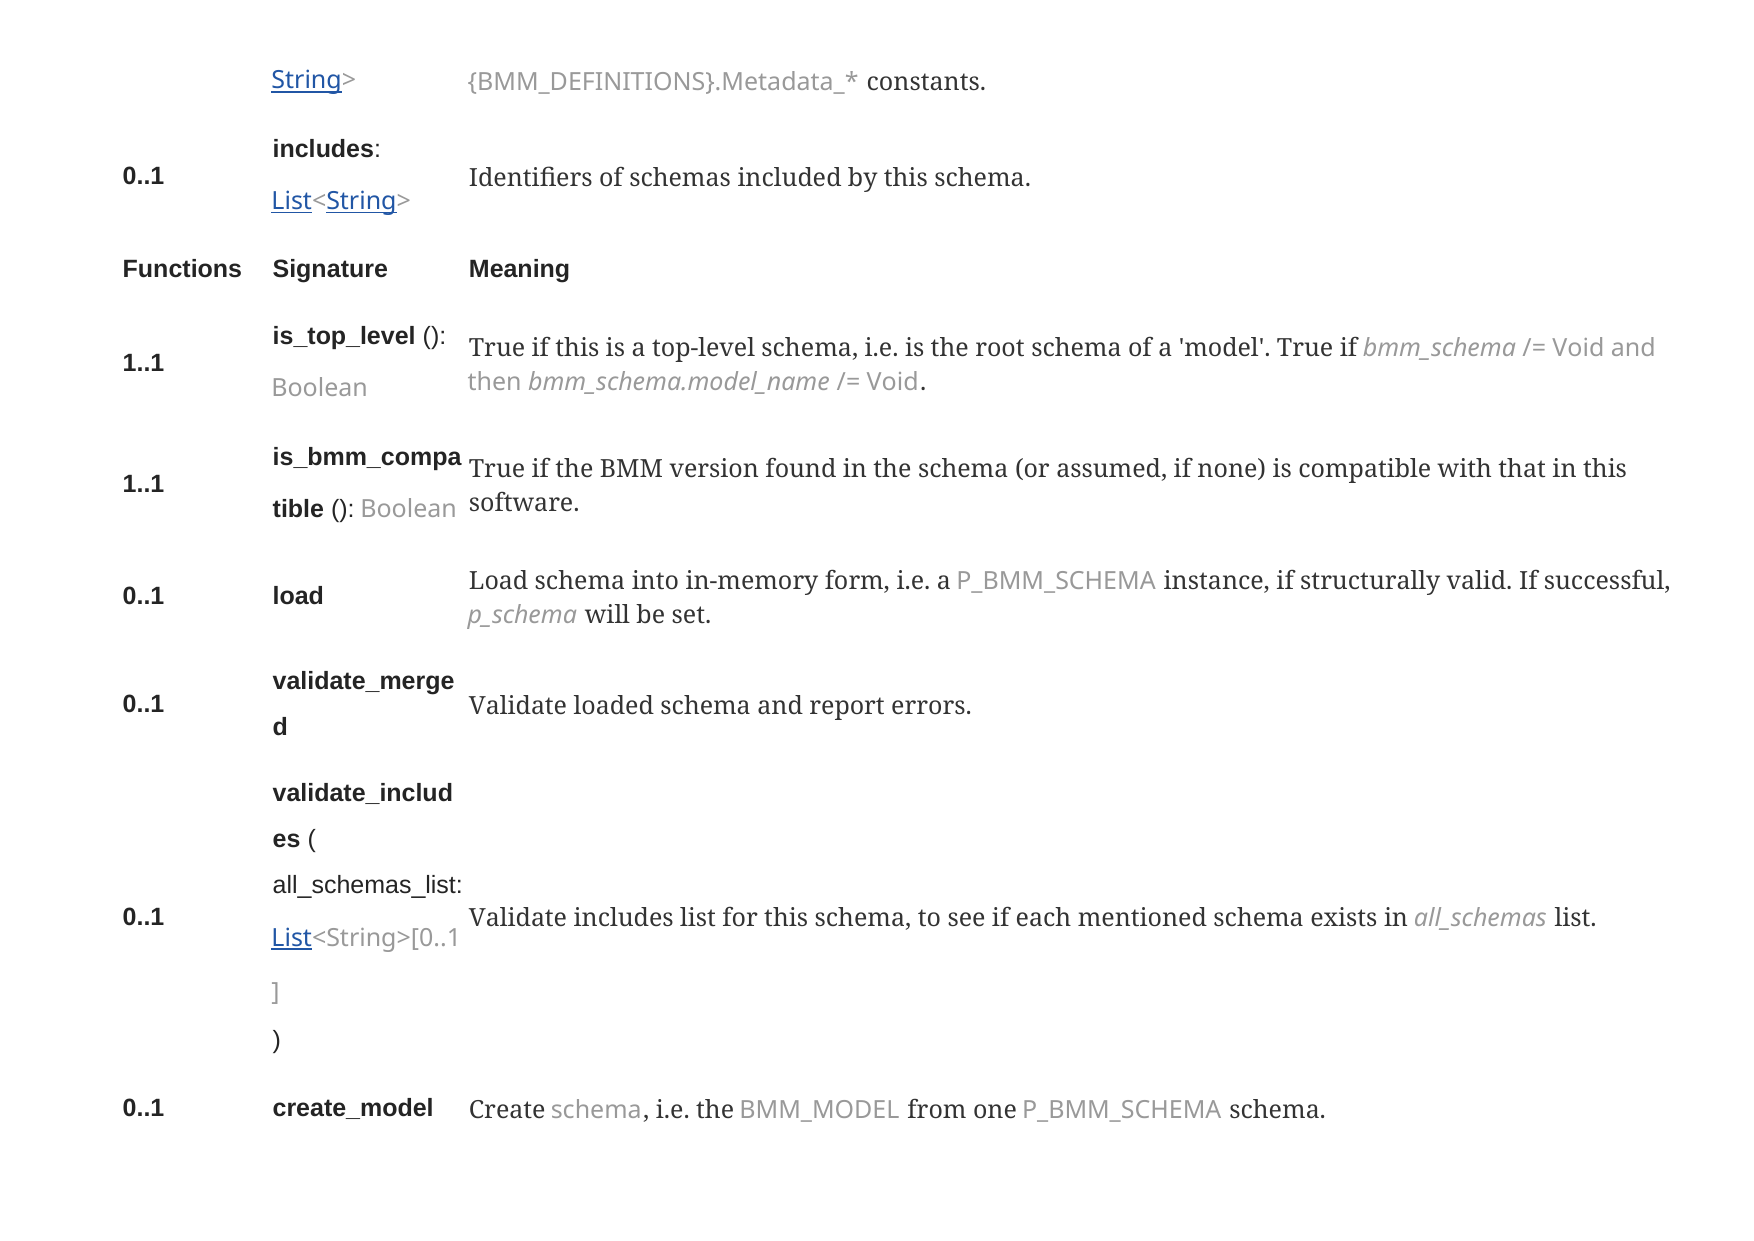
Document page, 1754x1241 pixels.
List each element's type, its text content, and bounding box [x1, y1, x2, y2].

table_cell is_top_level (): Boolean [268, 318, 464, 439]
table_cell Validate includes list for this schema, to see if each mentioned schema exists in all_schemas list. [465, 775, 1675, 1088]
table_cell Create schema, i.e. the BMM_MODEL from one P_BMM_SCHEMA schema. [465, 1089, 1675, 1158]
table_cell is_bmm_compatible (): Boolean [268, 439, 464, 559]
table_cell 1..1 [118, 318, 268, 439]
table_cell Signature [268, 252, 464, 318]
table_cell includes: List<String> [268, 131, 464, 252]
table_cell Validate loaded schema and report errors. [465, 663, 1675, 775]
table_cell 0..1 [118, 131, 268, 252]
table_cell True if this is a top-level schema, i.e. is the root schema of a 'model'. True if bmm_schema /= Void and then bmm_schema.model_name /= Void. [465, 318, 1675, 439]
table_cell validate_includes ( all_schemas_list: List<String>[0..1] ) [268, 775, 464, 1088]
table_cell 0..1 [118, 775, 268, 1088]
table_cell True if the BMM version found in the schema (or assumed, if none) is compatible with that in this software. [465, 439, 1675, 559]
table_cell meta_data: Hash<String, String> [268, 59, 464, 131]
table_cell load [268, 560, 464, 663]
table_cell 1..1 [118, 59, 268, 131]
table_cell 1..1 [118, 439, 268, 559]
table_cell Meaning [465, 252, 1675, 318]
table_cell validate_merged [268, 663, 464, 775]
table_cell 0..1 [118, 663, 268, 775]
table_cell create_model [268, 1089, 464, 1158]
table_cell Table of {key, value} of schema meta-data, keys are string values defined by {BMM_DEFINITIONS}.Metadata_* constants. [465, 59, 1675, 131]
table_cell Identifiers of schemas included by this schema. [465, 131, 1675, 252]
table_cell 0..1 [118, 1089, 268, 1158]
table_cell 0..1 [118, 560, 268, 663]
table_cell Functions [118, 252, 268, 318]
table_cell Load schema into in-memory form, i.e. a P_BMM_SCHEMA instance, if structurally valid. If successful, p_schema will be set. [465, 560, 1675, 663]
